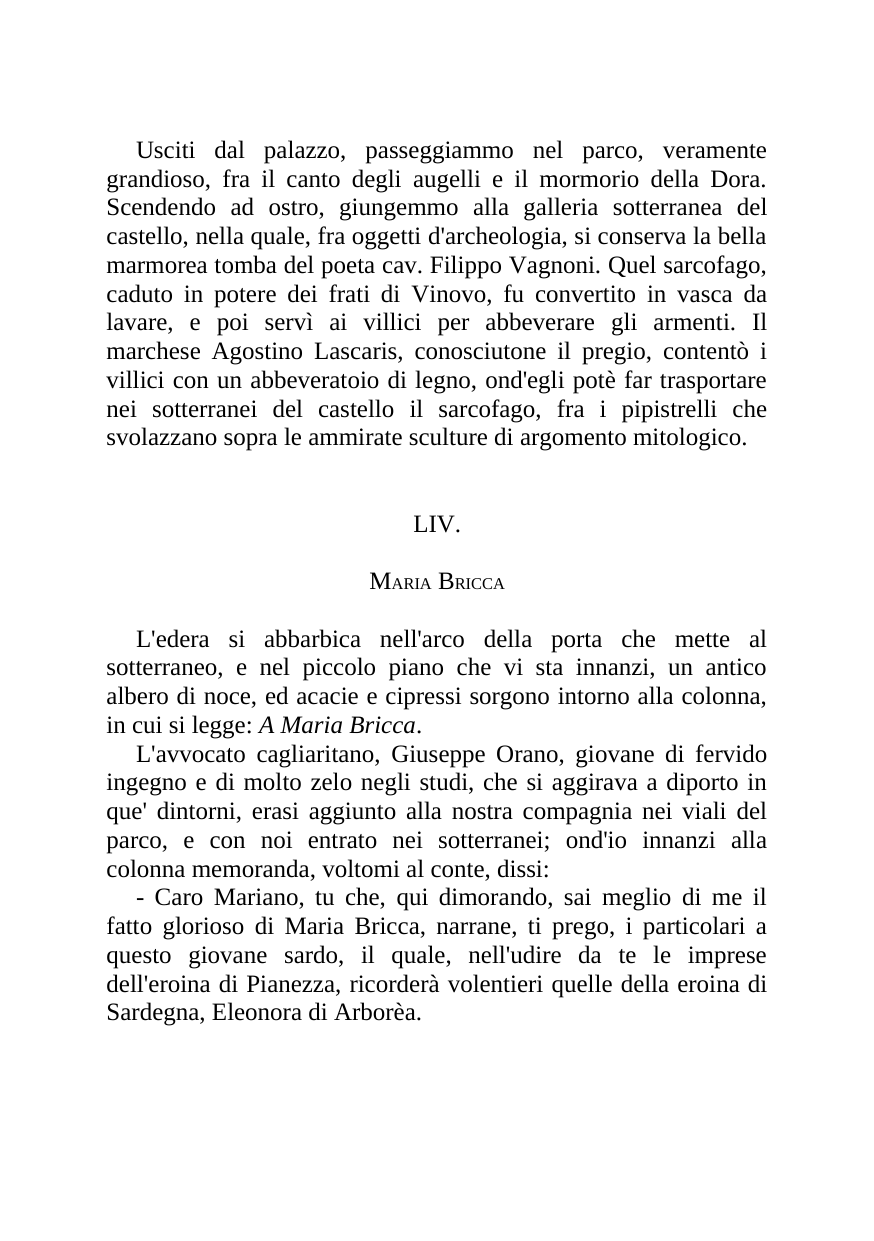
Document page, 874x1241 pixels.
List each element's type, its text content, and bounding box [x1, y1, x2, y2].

text - Caro Mariano, tu che, qui dimorando, sai meglio di me il fatto glorioso di Maria Bricca, narrane, ti prego, i particolari a questo giovane sardo, il quale, nell'udire da te le imprese dell'eroina di Pianezza, ricorderà volentieri quelle della eroina di Sardegna, Eleonora di Arborèa. [106, 882, 768, 1026]
text LIV. [106, 509, 768, 537]
text L'avvocato cagliaritano, Giuseppe Orano, giovane di fervido ingegno e di molto zelo negli studi, che si aggirava a diporto in que' dintorni, erasi aggiunto alla nostra compagnia nei viali del parco, e con noi entrato nei sotterranei; ond'io innanzi alla colonna memoranda, voltomi al conte, dissi: [106, 739, 768, 882]
text Maria Bricca [106, 566, 768, 595]
text Usciti dal palazzo, passeggiammo nel parco, veramente grandioso, fra il canto degli augelli e il mormorio della Dora. Scendendo ad ostro, giungemmo alla galleria sotterranea del castello, nella quale, fra oggetti d'archeologia, si conserva la bella marmorea tomba del poeta cav. Filippo Vagnoni. Quel sarcofago, caduto in potere dei frati di Vinovo, fu convertito in vasca da lavare, e poi servì ai villici per abbeverare gli armenti. Il marchese Agostino Lascaris, conosciutone il pregio, contentò i villici con un abbeveratoio di legno, ond'egli potè far trasportare nei sotterranei del castello il sarcofago, fra i pipistrelli che svolazzano sopra le ammirate sculture di argomento mitologico. [106, 135, 768, 451]
text L'edera si abbarbica nell'arco della porta che mette al sotterraneo, e nel piccolo piano che vi sta innanzi, un antico albero di noce, ed acacie e cipressi sorgono intorno alla colonna, in cui si legge: A Maria Bricca. [106, 624, 768, 739]
